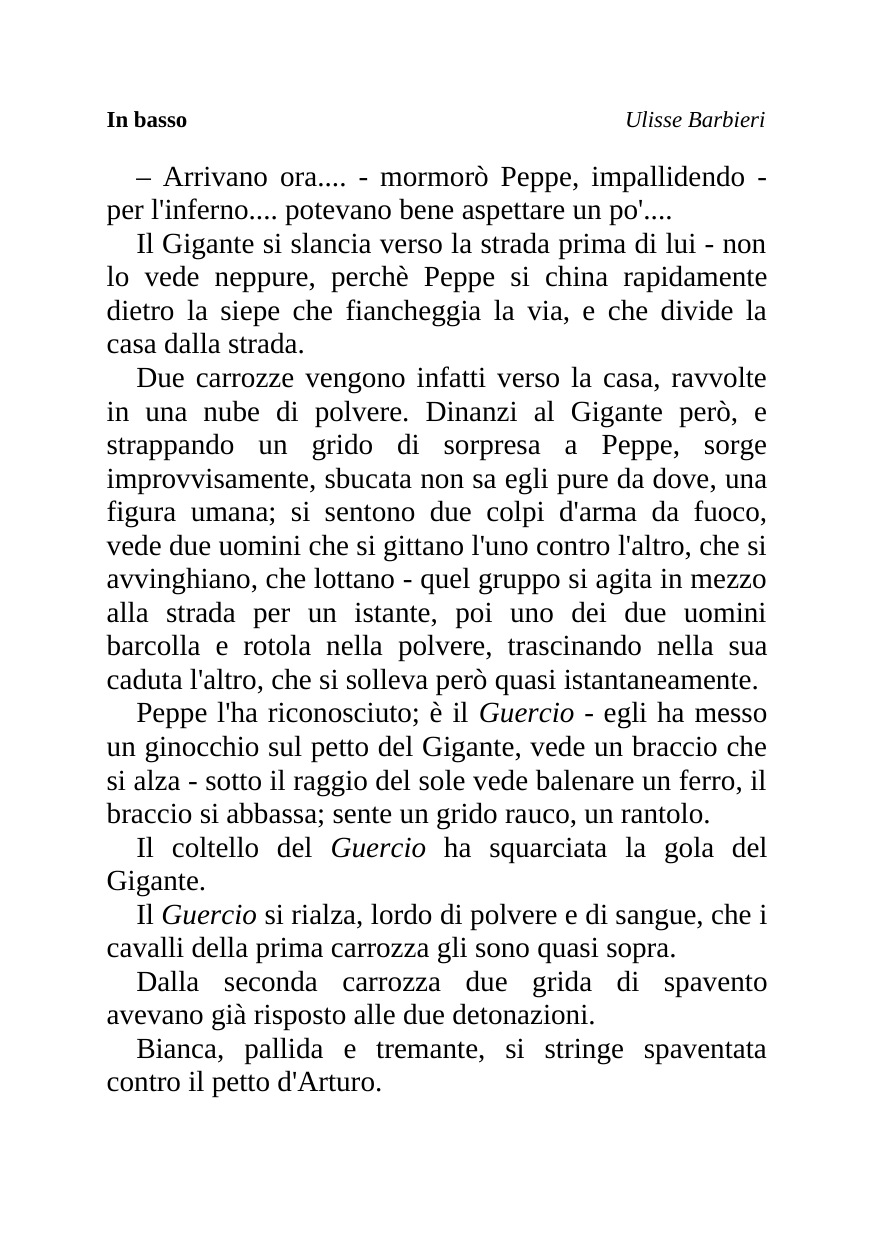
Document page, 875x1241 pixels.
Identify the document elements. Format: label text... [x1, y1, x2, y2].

text – Arrivano ora.... - mormorò Peppe, impallidendo - per l'inferno.... potevano bene aspettare un po'.... [106, 159, 768, 226]
text Dalla seconda carrozza due grida di spavento avevano già risposto alle due detonazioni. [106, 964, 768, 1031]
text Il coltello del Guercio ha squarciata la gola del Gigante. [106, 830, 768, 897]
text Peppe l'ha riconosciuto; è il Guercio - egli ha messo un ginocchio sul petto del Gigante, vede un braccio che si alza - sotto il raggio del sole vede balenare un ferro, il braccio si abbassa; sente un grido rauco, un rantolo. [106, 696, 768, 830]
text Il Guercio si rialza, lordo di polvere e di sangue, che i cavalli della prima carrozza gli sono quasi sopra. [106, 897, 768, 964]
text Due carrozze vengono infatti verso la casa, ravvolte in una nube di polvere. Dinanzi al Gigante però, e strappando un grido di sorpresa a Peppe, sorge improvvisamente, sbucata non sa egli pure da dove, una figura umana; si sentono due colpi d'arma da fuoco, vede due uomini che si gittano l'uno contro l'altro, che si avvinghiano, che lottano - quel gruppo si agita in mezzo alla strada per un istante, poi uno dei due uomini barcolla e rotola nella polvere, trascinando nella sua caduta l'altro, che si solleva però quasi istantaneamente. [106, 360, 768, 696]
text Il Gigante si slancia verso la strada prima di lui - non lo vede neppure, perchè Peppe si china rapidamente dietro la siepe che fiancheggia la via, e che divide la casa dalla strada. [106, 226, 768, 360]
text Bianca, pallida e tremante, si stringe spaventata contro il petto d'Arturo. [106, 1031, 768, 1098]
